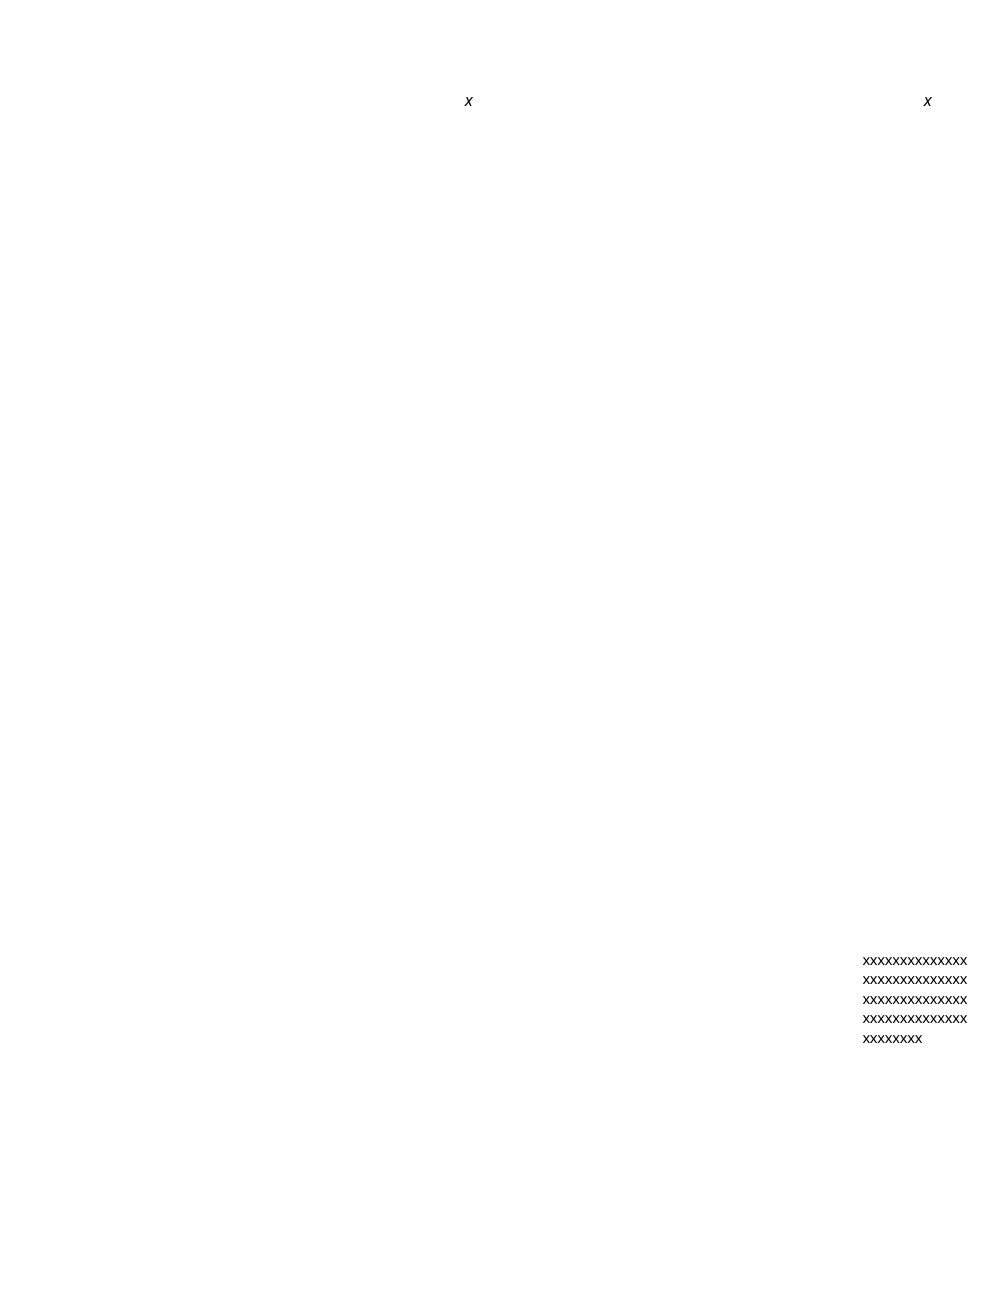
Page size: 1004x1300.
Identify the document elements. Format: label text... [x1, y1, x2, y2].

text xxxxxxxxxxxxxxxxxxxxxxxxxxxxxxxxxxxxxxxxxxxxxxxxxxxxxxxxxxxxxxxx [862, 950, 974, 1047]
